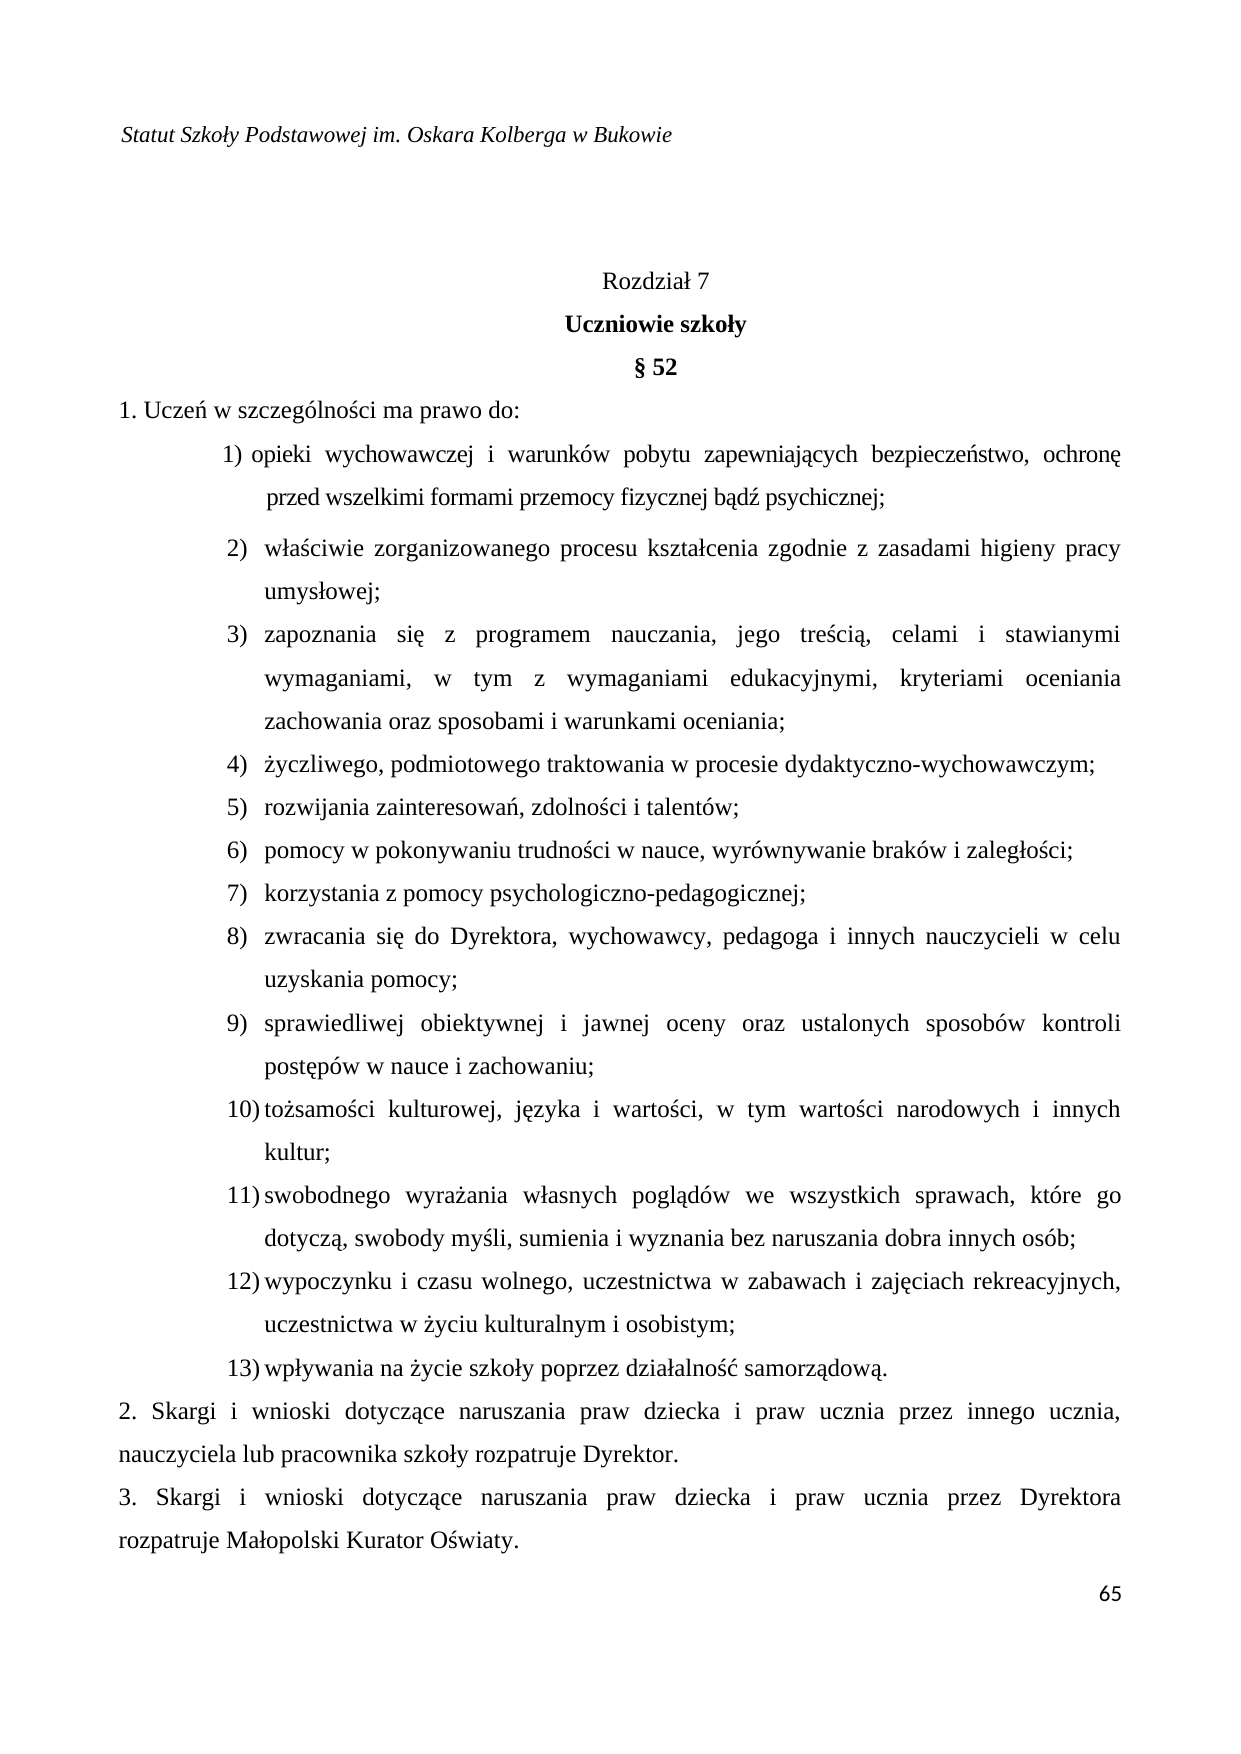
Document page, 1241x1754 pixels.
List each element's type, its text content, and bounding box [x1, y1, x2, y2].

list korzystania z pomocy psychologiczno-pedagogicznej; [227, 878, 1122, 907]
list 3. Skargi i wnioski dotyczące naruszania praw dziecka i praw ucznia przez Dyrektora rozpatruje Małopolski Kurator Oświaty. [118, 1482, 1122, 1554]
list rozwijania zainteresowań, zdolności i talentów; [227, 792, 1122, 821]
list tożsamości kulturowej, języka i wartości, w tym wartości narodowych i innych kultur; [227, 1094, 1122, 1166]
list 1. Uczeń w szczególności ma prawo do: [118, 396, 1122, 424]
list zapoznania się z programem nauczania, jego treścią, celami i stawianymi wymaganiami, w tym z wymaganiami edukacyjnymi, kryteriami oceniania zachowania oraz sposobami i warunkami oceniania; [227, 619, 1122, 734]
text Rozdział 7 [189, 266, 1122, 295]
text § 52 [189, 352, 1122, 381]
list swobodnego wyrażania własnych poglądów we wszystkich sprawach, które go dotyczą, swobody myśli, sumienia i wyznania bez naruszania dobra innych osób; [227, 1180, 1122, 1252]
text Uczniowie szkoły [189, 309, 1122, 338]
list zwracania się do Dyrektora, wychowawcy, pedagoga i innych nauczycieli w celu uzyskania pomocy; [227, 921, 1122, 993]
list 2. Skargi i wnioski dotyczące naruszania praw dziecka i praw ucznia przez innego ucznia, nauczyciela lub pracownika szkoły rozpatruje Dyrektor. [118, 1396, 1122, 1468]
list opieki wychowawczej i warunków pobytu zapewniających bezpieczeństwo, ochronę przed wszelkimi formami przemocy fizycznej bądź psychicznej; [222, 439, 1122, 511]
list wpływania na życie szkoły poprzez działalność samorządową. [227, 1353, 1122, 1381]
list pomocy w pokonywaniu trudności w nauce, wyrównywanie braków i zaległości; [227, 835, 1122, 864]
list właściwie zorganizowanego procesu kształcenia zgodnie z zasadami higieny pracy umysłowej; [227, 533, 1122, 605]
list życzliwego, podmiotowego traktowania w procesie dydaktyczno-wychowawczym; [227, 749, 1122, 778]
list sprawiedliwej obiektywnej i jawnej oceny oraz ustalonych sposobów kontroli postępów w nauce i zachowaniu; [227, 1008, 1122, 1079]
list wypoczynku i czasu wolnego, uczestnictwa w zabawach i zajęciach rekreacyjnych, uczestnictwa w życiu kulturalnym i osobistym; [227, 1266, 1122, 1338]
